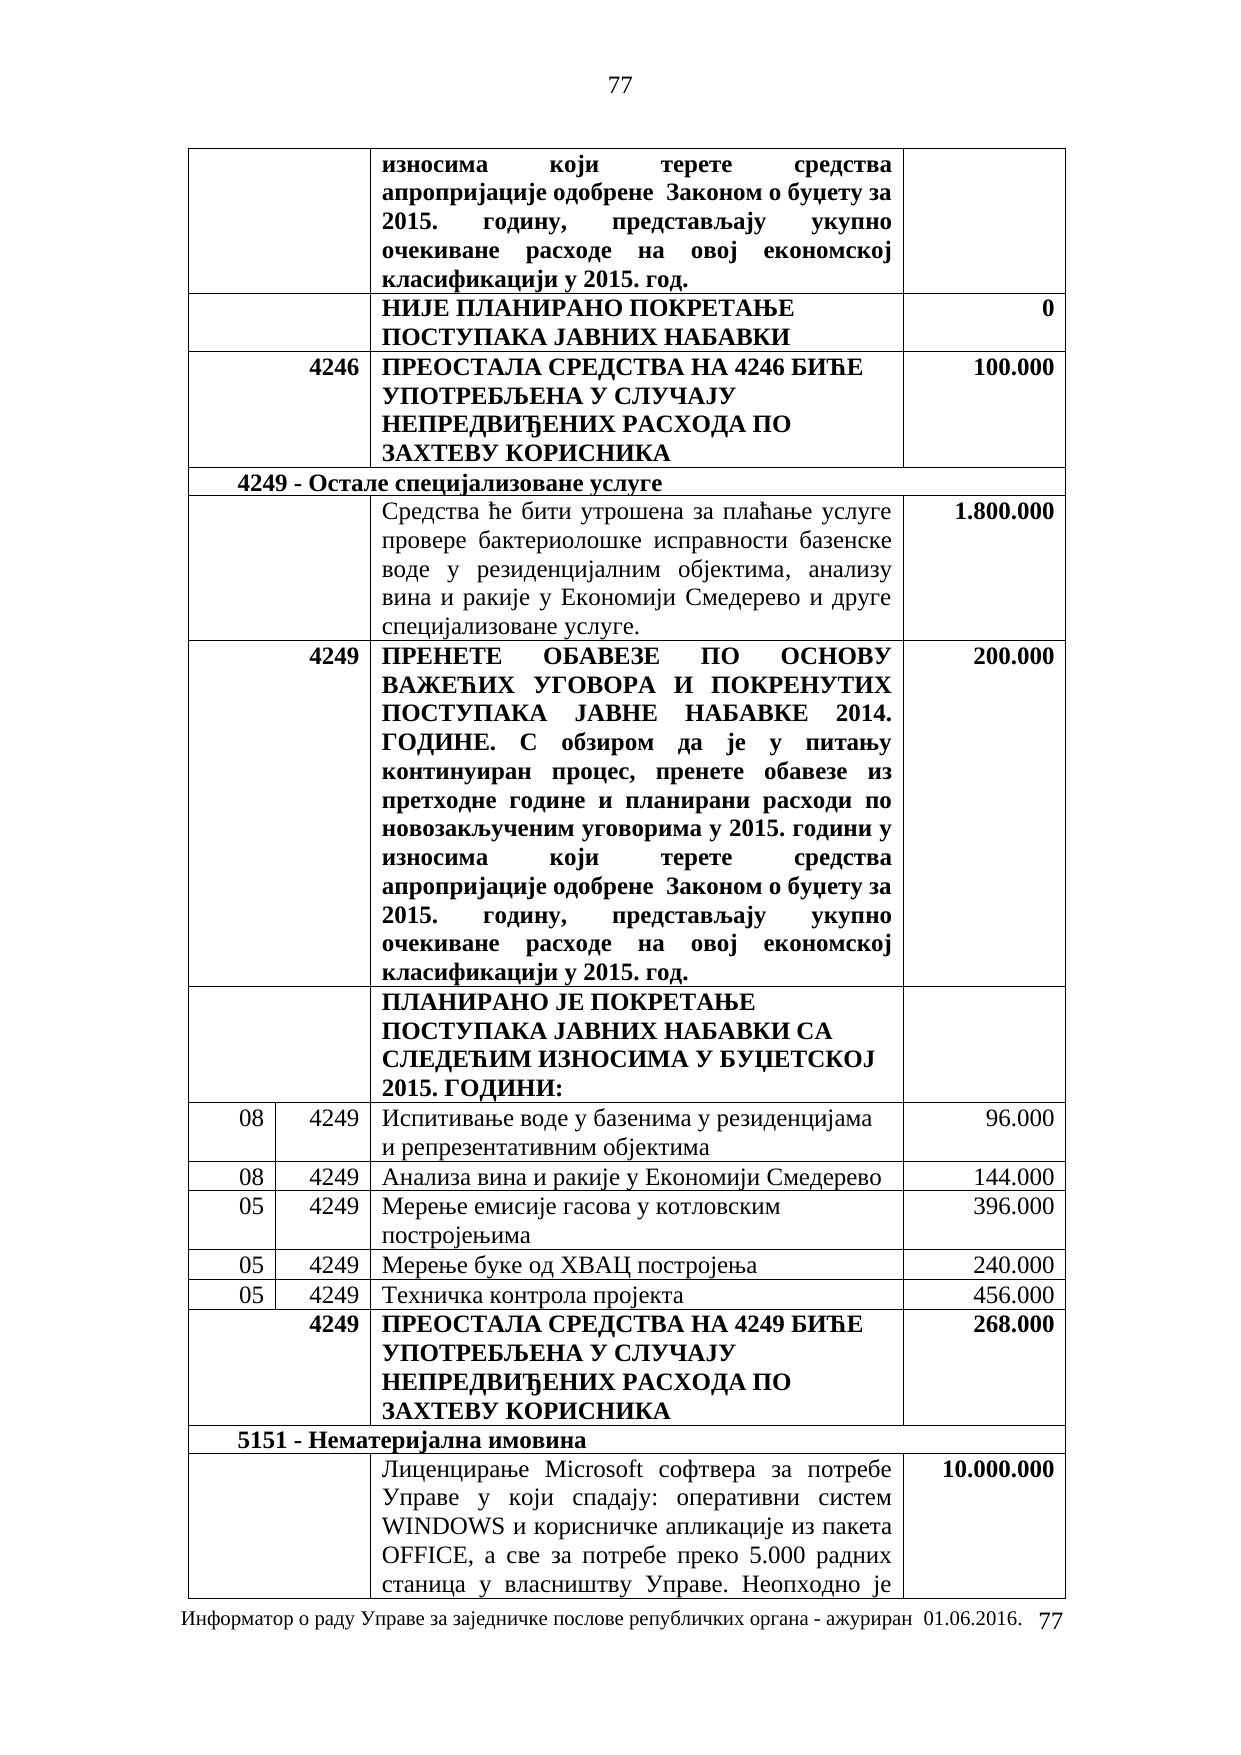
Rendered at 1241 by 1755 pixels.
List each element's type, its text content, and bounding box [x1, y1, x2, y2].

table_cell 5151 - Нематеријална имовина [189, 1426, 1065, 1453]
table_cell [189, 1454, 370, 1597]
table_cell [904, 149, 1065, 292]
table_cell 4249 [189, 1310, 370, 1424]
table_cell 05 [189, 1280, 275, 1308]
table_cell [904, 987, 1065, 1102]
table_cell 05 [189, 1191, 275, 1249]
table_cell 240.000 [904, 1250, 1065, 1279]
table_cell 96.000 [904, 1103, 1065, 1161]
table_cell Мерење емисије гасова у котловским постројењима [371, 1191, 903, 1249]
table_cell 4249 [276, 1103, 370, 1161]
table_cell Средства ће бити утрошена за плаћање услуге провере бактериолошке исправности базенске воде у резиденцијалним објектима, анализу вина и ракије у Економији Смедерево и друге специјализоване услуге. [371, 496, 903, 640]
table_cell 4249 [276, 1162, 370, 1190]
table_cell 456.000 [904, 1280, 1065, 1308]
table_cell 4246 [189, 352, 370, 467]
table_cell 4249 - Остале специјализоване услуге [189, 468, 1065, 495]
table_cell 144.000 [904, 1162, 1065, 1190]
table_cell 08 [189, 1162, 275, 1190]
table_cell [189, 987, 370, 1102]
table_cell износима који терете средства апропријације одобрене Законом о буџету за 2015. годину, представљају укупно очекиване расходе на овој економској класификацији у 2015. год. [371, 149, 903, 292]
table_cell Лиценцирање Microsoft софтвера за потребе Управе у који спадају: оперативни систем WINDOWS и корисничке апликације из пакета OFFICE, а све за потребе преко 5.000 радних станица у власништву Управе. Неопходно је [371, 1454, 903, 1597]
table_cell [189, 496, 370, 640]
table_cell [189, 294, 370, 351]
table_cell 200.000 [904, 641, 1065, 986]
table_cell Испитивање воде у базенима у резиденцијама и репрезентативним објектима [371, 1103, 903, 1161]
table_cell 05 [189, 1250, 275, 1279]
table_cell 268.000 [904, 1310, 1065, 1424]
table_cell НИЈЕ ПЛАНИРАНО ПОКРЕТАЊЕ ПОСТУПАКА ЈАВНИХ НАБАВКИ [371, 294, 903, 351]
table_cell ПРЕОСТАЛА СРЕДСТВА НА 4246 БИЋЕ УПОТРЕБЉЕНА У СЛУЧАЈУ НЕПРЕДВИЂЕНИХ РАСХОДА ПО ЗАХТЕВУ КОРИСНИКА [371, 352, 903, 467]
table_cell [189, 149, 370, 292]
table_cell ПРЕОСТАЛА СРЕДСТВА НА 4249 БИЋЕ УПОТРЕБЉЕНА У СЛУЧАЈУ НЕПРЕДВИЂЕНИХ РАСХОДА ПО ЗАХТЕВУ КОРИСНИКА [371, 1310, 903, 1424]
table_cell ПРЕНЕТЕ ОБАВЕЗЕ ПО ОСНОВУ ВАЖЕЋИХ УГОВОРА И ПОКРЕНУТИХ ПОСТУПАКА ЈАВНЕ НАБАВКЕ 2014. ГОДИНЕ. С обзиром да је у питању континуиран процес, пренете обавезе из претходне године и планирани расходи по новозакљученим уговорима у 2015. години у износима који терете средства апропријације одобрене Законом о буџету за 2015. годину, представљају укупно очекиване расходе на овој економској класификацији у 2015. год. [371, 641, 903, 986]
table_cell 10.000.000 [904, 1454, 1065, 1597]
table_cell 4249 [276, 1280, 370, 1308]
table_cell 4249 [189, 641, 370, 986]
table_cell 0 [904, 294, 1065, 351]
table_cell Анализа вина и ракије у Економији Смедерево [371, 1162, 903, 1190]
table_cell Техничка контрола пројекта [371, 1280, 903, 1308]
table_cell 08 [189, 1103, 275, 1161]
table_cell 4249 [276, 1191, 370, 1249]
table_cell ПЛАНИРАНО ЈЕ ПОКРЕТАЊЕ ПОСТУПАКА ЈАВНИХ НАБАВКИ СА СЛЕДЕЋИМ ИЗНОСИМА У БУЏЕТСКОЈ 2015. ГОДИНИ: [371, 987, 903, 1102]
table_cell 4249 [276, 1250, 370, 1279]
table_cell 1.800.000 [904, 496, 1065, 640]
table_cell 100.000 [904, 352, 1065, 467]
table_cell 396.000 [904, 1191, 1065, 1249]
table_cell Мерење буке од ХВАЦ постројења [371, 1250, 903, 1279]
